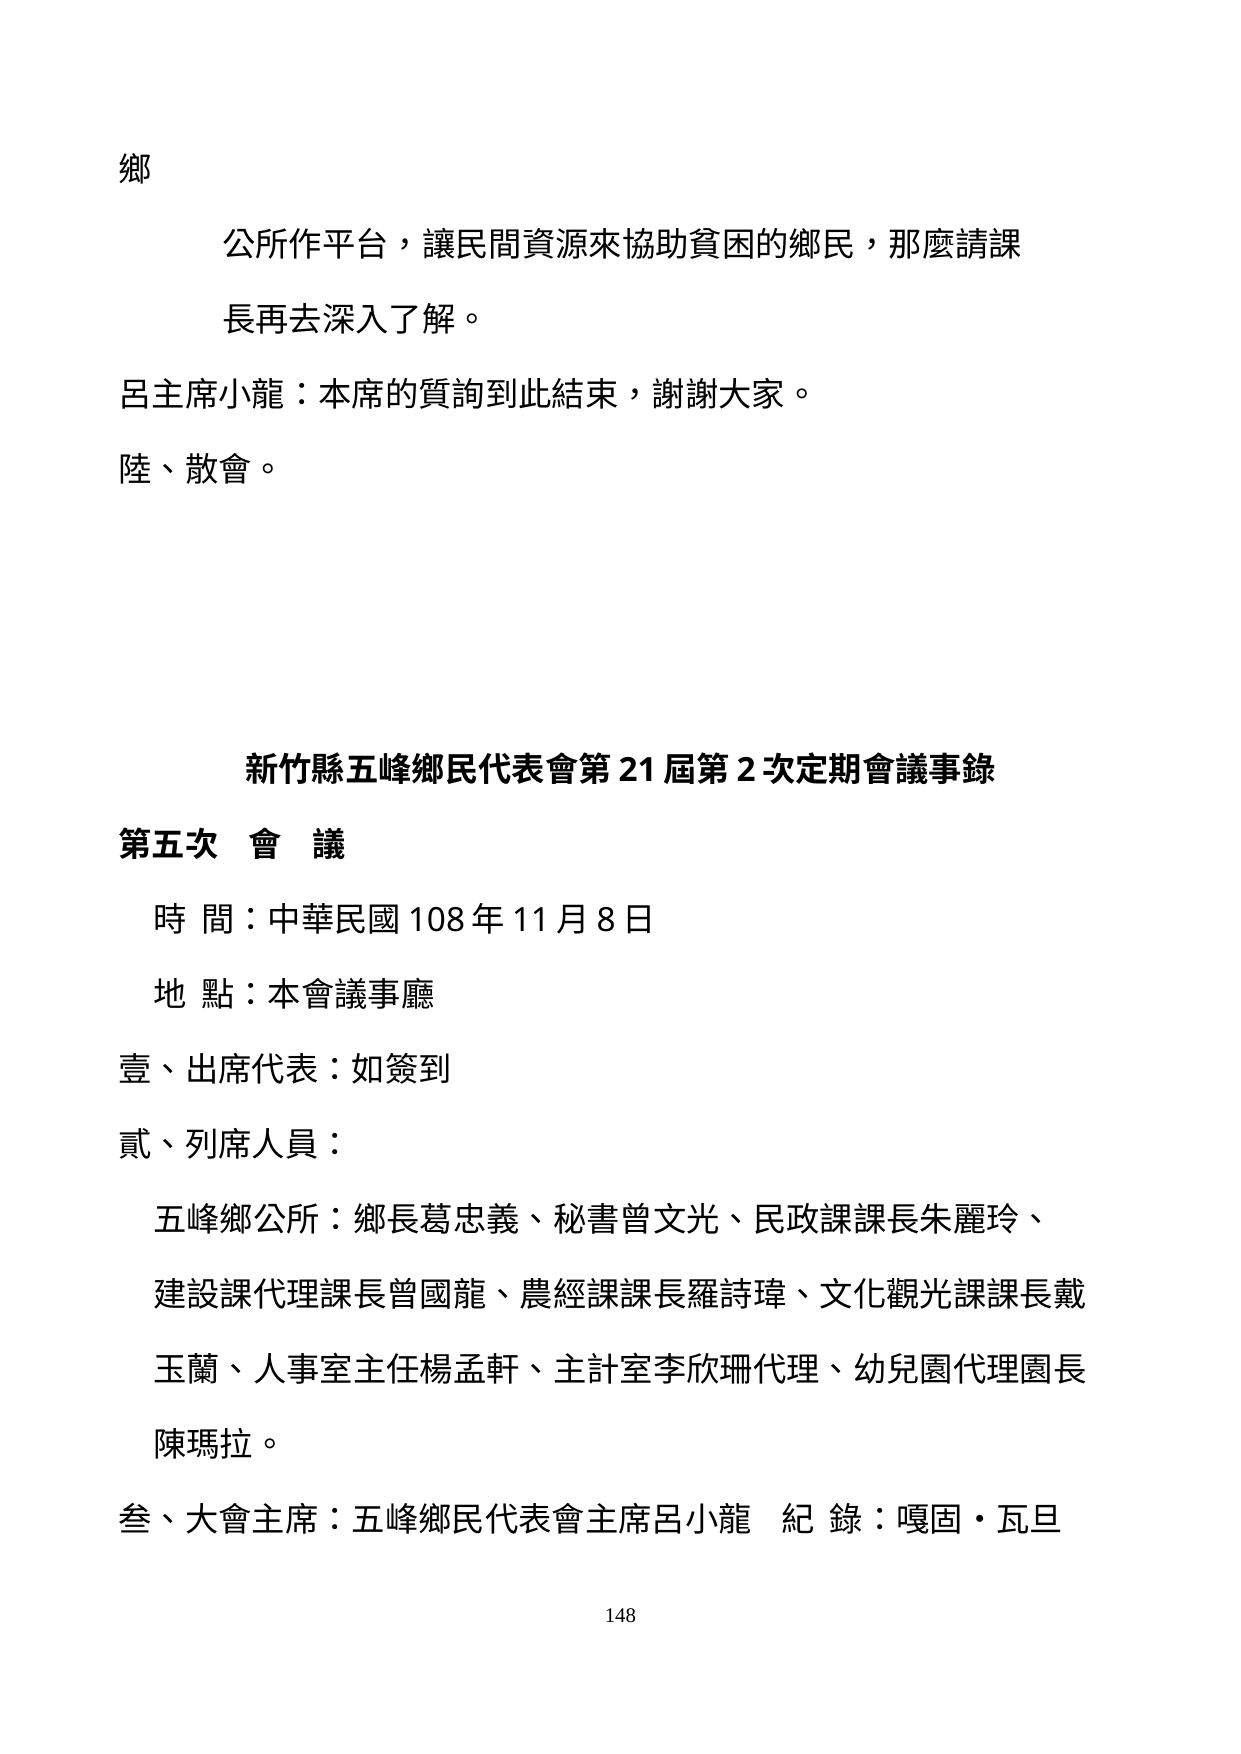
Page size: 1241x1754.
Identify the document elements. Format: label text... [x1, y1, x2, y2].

text 新竹縣五峰鄉民代表會第21屆第2次定期會議事錄 [118, 729, 1122, 804]
text 陳瑪拉。 [118, 1404, 1122, 1479]
text 地 點：本會議事廳 [118, 954, 1122, 1029]
text 陸、散會。 [118, 429, 1122, 504]
text 貳、列席人員： [118, 1104, 1122, 1179]
text 時 間：中華民國108年11月8日 [118, 879, 1122, 954]
text 長再去深入了解。 [118, 279, 1122, 354]
text 鄉 [118, 129, 1122, 204]
text 玉蘭、人事室主任楊孟軒、主計室李欣珊代理、幼兒園代理園長 [118, 1329, 1122, 1404]
text 五峰鄉公所：鄉長葛忠義、秘書曾文光、民政課課長朱麗玲、 [118, 1179, 1122, 1254]
text 壹、出席代表：如簽到 [118, 1029, 1122, 1104]
text 建設課代理課長曾國龍、農經課課長羅詩瑋、文化觀光課課長戴 [118, 1254, 1122, 1329]
text 公所作平台，讓民間資源來協助貧困的鄉民，那麼請課 [118, 204, 1122, 279]
text 呂主席小龍：本席的質詢到此結束，謝謝大家。 [118, 354, 1122, 429]
text 第五次 會 議 [118, 804, 1122, 879]
text 叁、大會主席：五峰鄉民代表會主席呂小龍 紀 錄：嘎固‧瓦旦 [118, 1479, 1122, 1554]
